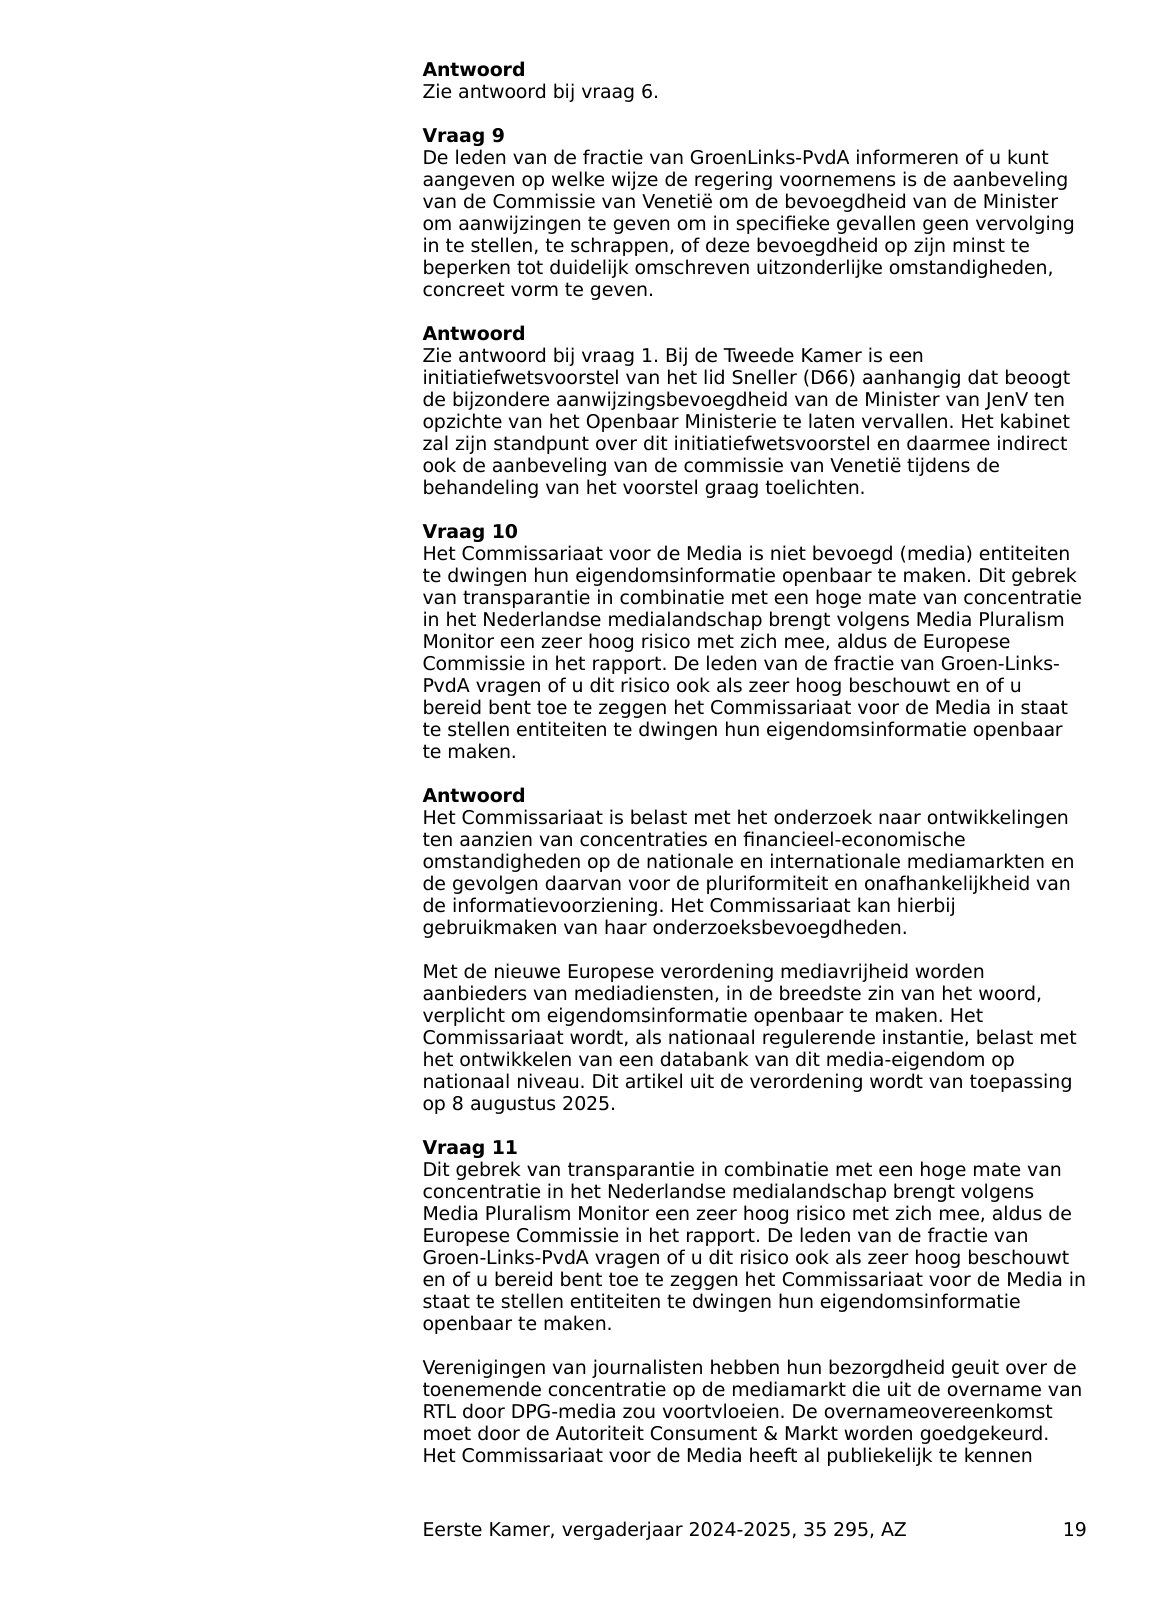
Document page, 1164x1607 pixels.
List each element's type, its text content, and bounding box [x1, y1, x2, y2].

text Vraag 9 [422, 125, 1087, 147]
text Het Commissariaat voor de Media is niet bevoegd (media) entiteiten te dwingen hun eigendomsinformatie openbaar te maken. Dit gebrek van transparantie in combinatie met een hoge mate van concentratie in het Nederlandse medialandschap brengt volgens Media Pluralism Monitor een zeer hoog risico met zich mee, aldus de Europese Commissie in het rapport. De leden van de fractie van Groen-Links-PvdA vragen of u dit risico ook als zeer hoog beschouwt en of u bereid bent toe te zeggen het Commissariaat voor de Media in staat te stellen entiteiten te dwingen hun eigendomsinformatie openbaar te maken. [422, 543, 1087, 763]
text Dit gebrek van transparantie in combinatie met een hoge mate van concentratie in het Nederlandse medialandschap brengt volgens Media Pluralism Monitor een zeer hoog risico met zich mee, aldus de Europese Commissie in het rapport. De leden van de fractie van Groen-Links-PvdA vragen of u dit risico ook als zeer hoog beschouwt en of u bereid bent toe te zeggen het Commissariaat voor de Media in staat te stellen entiteiten te dwingen hun eigendomsinformatie openbaar te maken. [422, 1159, 1087, 1335]
text Antwoord [422, 785, 1087, 807]
text Antwoord [422, 59, 1087, 81]
text Zie antwoord bij vraag 6. [422, 81, 1087, 103]
text Vraag 10 [422, 521, 1087, 543]
text Het Commissariaat is belast met het onderzoek naar ontwikkelingen ten aanzien van concentraties en financieel-economische omstandigheden op de nationale en internationale mediamarkten en de gevolgen daarvan voor de pluriformiteit en onafhankelijkheid van de informatievoorziening. Het Commissariaat kan hierbij gebruikmaken van haar onderzoeksbevoegdheden. [422, 807, 1087, 939]
text Vraag 11 [422, 1137, 1087, 1159]
text De leden van de fractie van GroenLinks-PvdA informeren of u kunt aangeven op welke wijze de regering voornemens is de aanbeveling van de Commissie van Venetië om de bevoegdheid van de Minister om aanwijzingen te geven om in specifieke gevallen geen vervolging in te stellen, te schrappen, of deze bevoegdheid op zijn minst te beperken tot duidelijk omschreven uitzonderlijke omstandigheden, concreet vorm te geven. [422, 147, 1087, 301]
text Met de nieuwe Europese verordening mediavrijheid worden aanbieders van mediadiensten, in de breedste zin van het woord, verplicht om eigendomsinformatie openbaar te maken. Het Commissariaat wordt, als nationaal regulerende instantie, belast met het ontwikkelen van een databank van dit media-eigendom op nationaal niveau. Dit artikel uit de verordening wordt van toepassing op 8 augustus 2025. [422, 961, 1087, 1115]
text Antwoord [422, 323, 1087, 345]
text Verenigingen van journalisten hebben hun bezorgdheid geuit over de toenemende concentratie op de mediamarkt die uit de overname van RTL door DPG-media zou voortvloeien. De overnameovereenkomst moet door de Autoriteit Consument & Markt worden goedgekeurd. Het Commissariaat voor de Media heeft al publiekelijk te kennen [422, 1357, 1087, 1467]
text Zie antwoord bij vraag 1. Bij de Tweede Kamer is een initiatiefwetsvoorstel van het lid Sneller (D66) aanhangig dat beoogt de bijzondere aanwijzingsbevoegdheid van de Minister van JenV ten opzichte van het Openbaar Ministerie te laten vervallen. Het kabinet zal zijn standpunt over dit initiatiefwetsvoorstel en daarmee indirect ook de aanbeveling van de commissie van Venetië tijdens de behandeling van het voorstel graag toelichten. [422, 345, 1087, 499]
